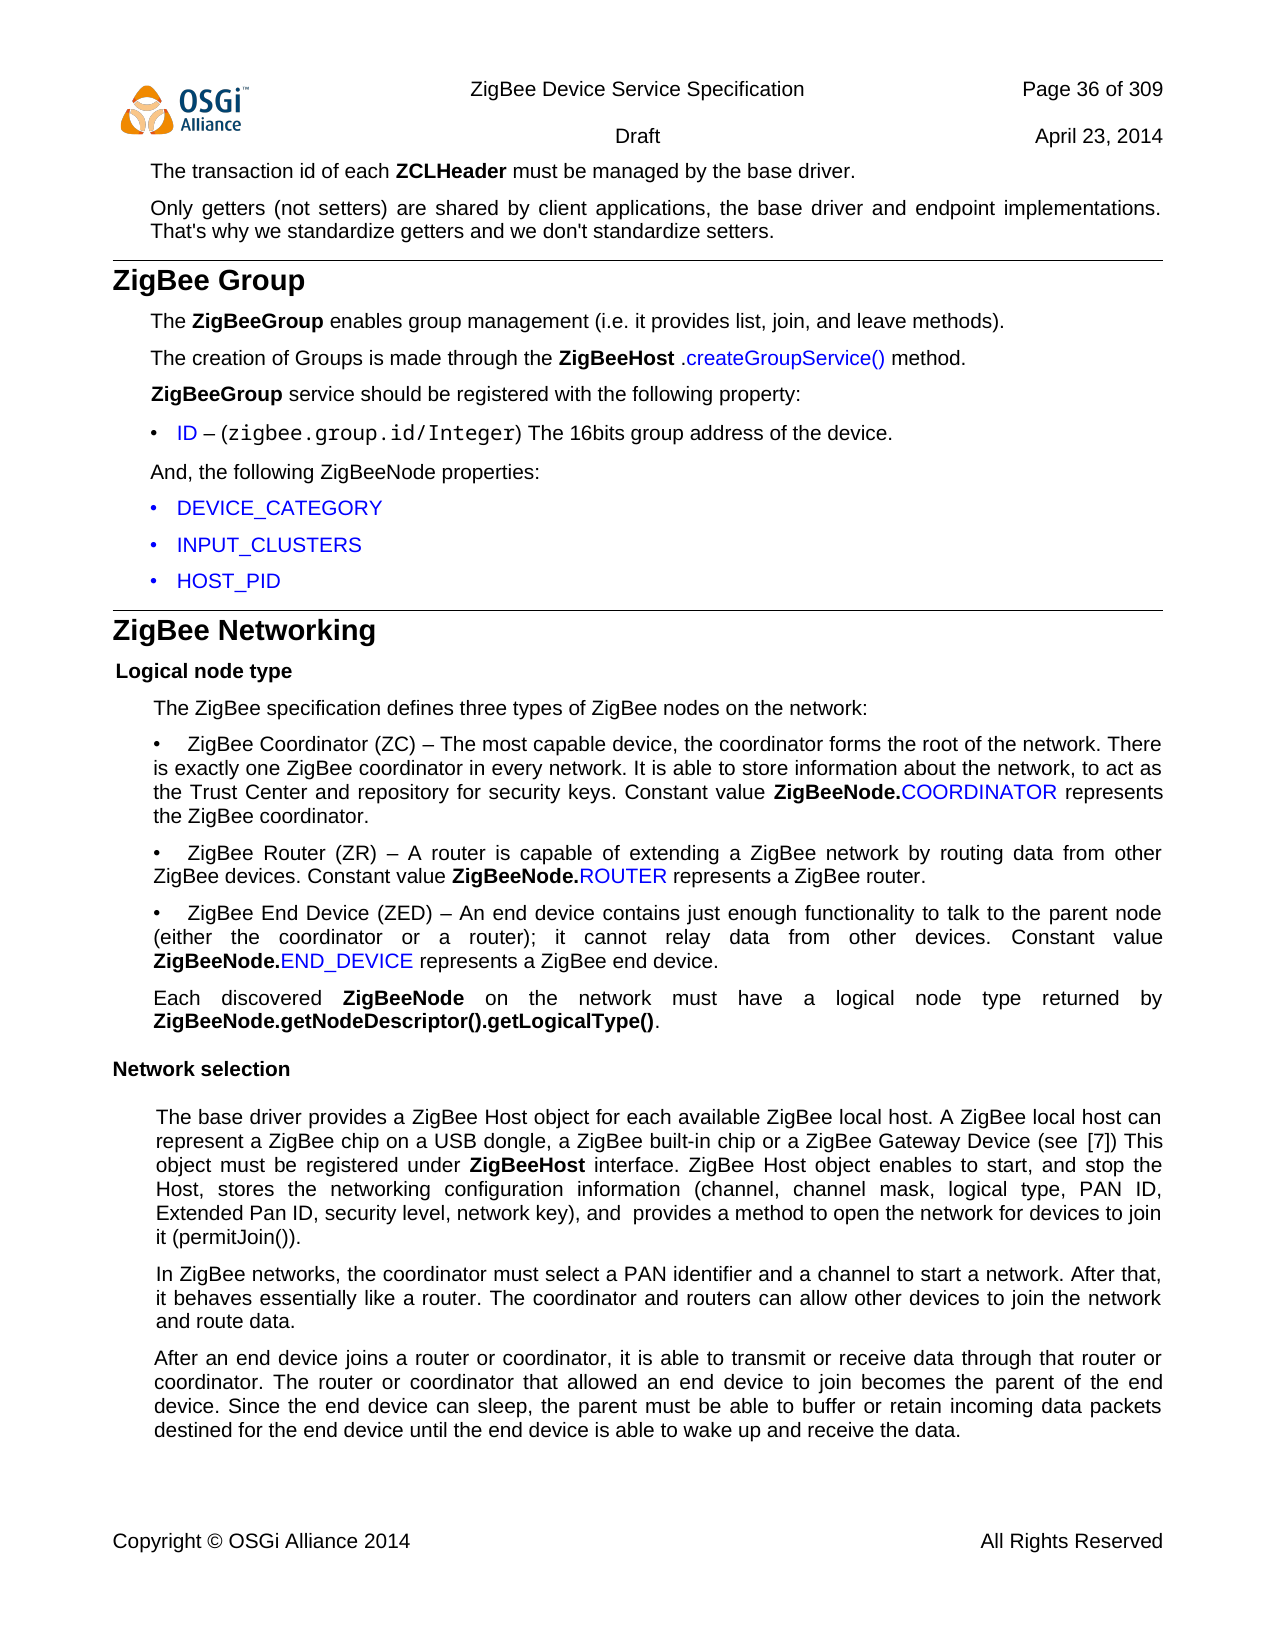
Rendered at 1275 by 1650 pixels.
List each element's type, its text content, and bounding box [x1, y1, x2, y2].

text Logical node type [115, 659, 1163, 683]
text ZigBeeGroup service should be registered with the following property: [151, 382, 1163, 406]
subtitle ZigBee Group [112, 261, 1163, 297]
text The transaction id of each ZCLHeader must be managed by the base driver. [150, 159, 1163, 183]
text Only getters (not setters) are shared by client applications, the base driver and endpoint implementations. That's why we standardize getters and we don't standardize setters. [150, 195, 1163, 243]
text After an end device joins a router or coordinator, it is able to transmit or receive data through that router or coordinator. The router or coordinator that allowed an end device to join becomes the parent of the end device. Since the end device can sleep, the parent must be able to buffer or retain incoming data packets destined for the end device until the end device is able to wake up and receive the data. [154, 1346, 1163, 1442]
picture [113, 78, 257, 142]
list ZigBee Router (ZR) – A router is capable of extending a ZigBee network by routing data from other ZigBee devices. Constant value ZigBeeNode.ROUTER represents a ZigBee router. [153, 840, 1163, 888]
list Each discovered ZigBeeNode on the network must have a logical node type returned by ZigBeeNode.getNodeDescriptor().getLogicalType(). [153, 985, 1163, 1033]
text The creation of Groups is made through the ZigBeeHost .createGroupService() method. [150, 346, 1163, 369]
list HOST_PID [150, 569, 1163, 593]
list ZigBee End Device (ZED) – An end device contains just enough functionality to talk to the parent node (either the coordinator or a router); it cannot relay data from other devices. Constant value ZigBeeNode.END_DEVICE represents a ZigBee end device. [153, 901, 1163, 973]
list INPUT_CLUSTERS [150, 532, 1163, 557]
text The base driver provides a ZigBee Host object for each available ZigBee local host. A ZigBee local host can represent a ZigBee chip on a USB dongle, a ZigBee built-in chip or a ZigBee Gateway Device (see [7].) This object must be registered under ZigBeeHost interface. ZigBee Host object enables to start, and stop the Host, stores the networking configuration information (channel, channel mask, logical type, PAN ID, Extended Pan ID, security level, network key), and provides a method to open the network for devices to join it (permitJoin()). [156, 1105, 1163, 1249]
list DEVICE_CATEGORY [150, 496, 1163, 520]
list ID – (zigbee.group.id/Integer) The 16bits group address of the device. [150, 418, 1163, 447]
subtitle ZigBee Networking [112, 611, 1163, 646]
text And, the following ZigBeeNode properties: [150, 459, 1163, 483]
list ZigBee Coordinator (ZC) – The most capable device, the coordinator forms the root of the network. There is exactly one ZigBee coordinator in every network. It is able to store information about the network, to act as the Trust Center and repository for security keys. Constant value ZigBeeNode.COORDINATOR represents the ZigBee coordinator. [153, 732, 1163, 828]
list Network selection [112, 1057, 1163, 1081]
text The ZigBeeGroup enables group management (i.e. it provides list, join, and leave methods). [150, 309, 1163, 333]
text The ZigBee specification defines three types of ZigBee nodes on the network: [153, 695, 1163, 719]
text In ZigBee networks, the coordinator must select a PAN identifier and a channel to start a network. After that, it behaves essentially like a router. The coordinator and routers can allow other devices to join the network and route data. [156, 1261, 1163, 1333]
